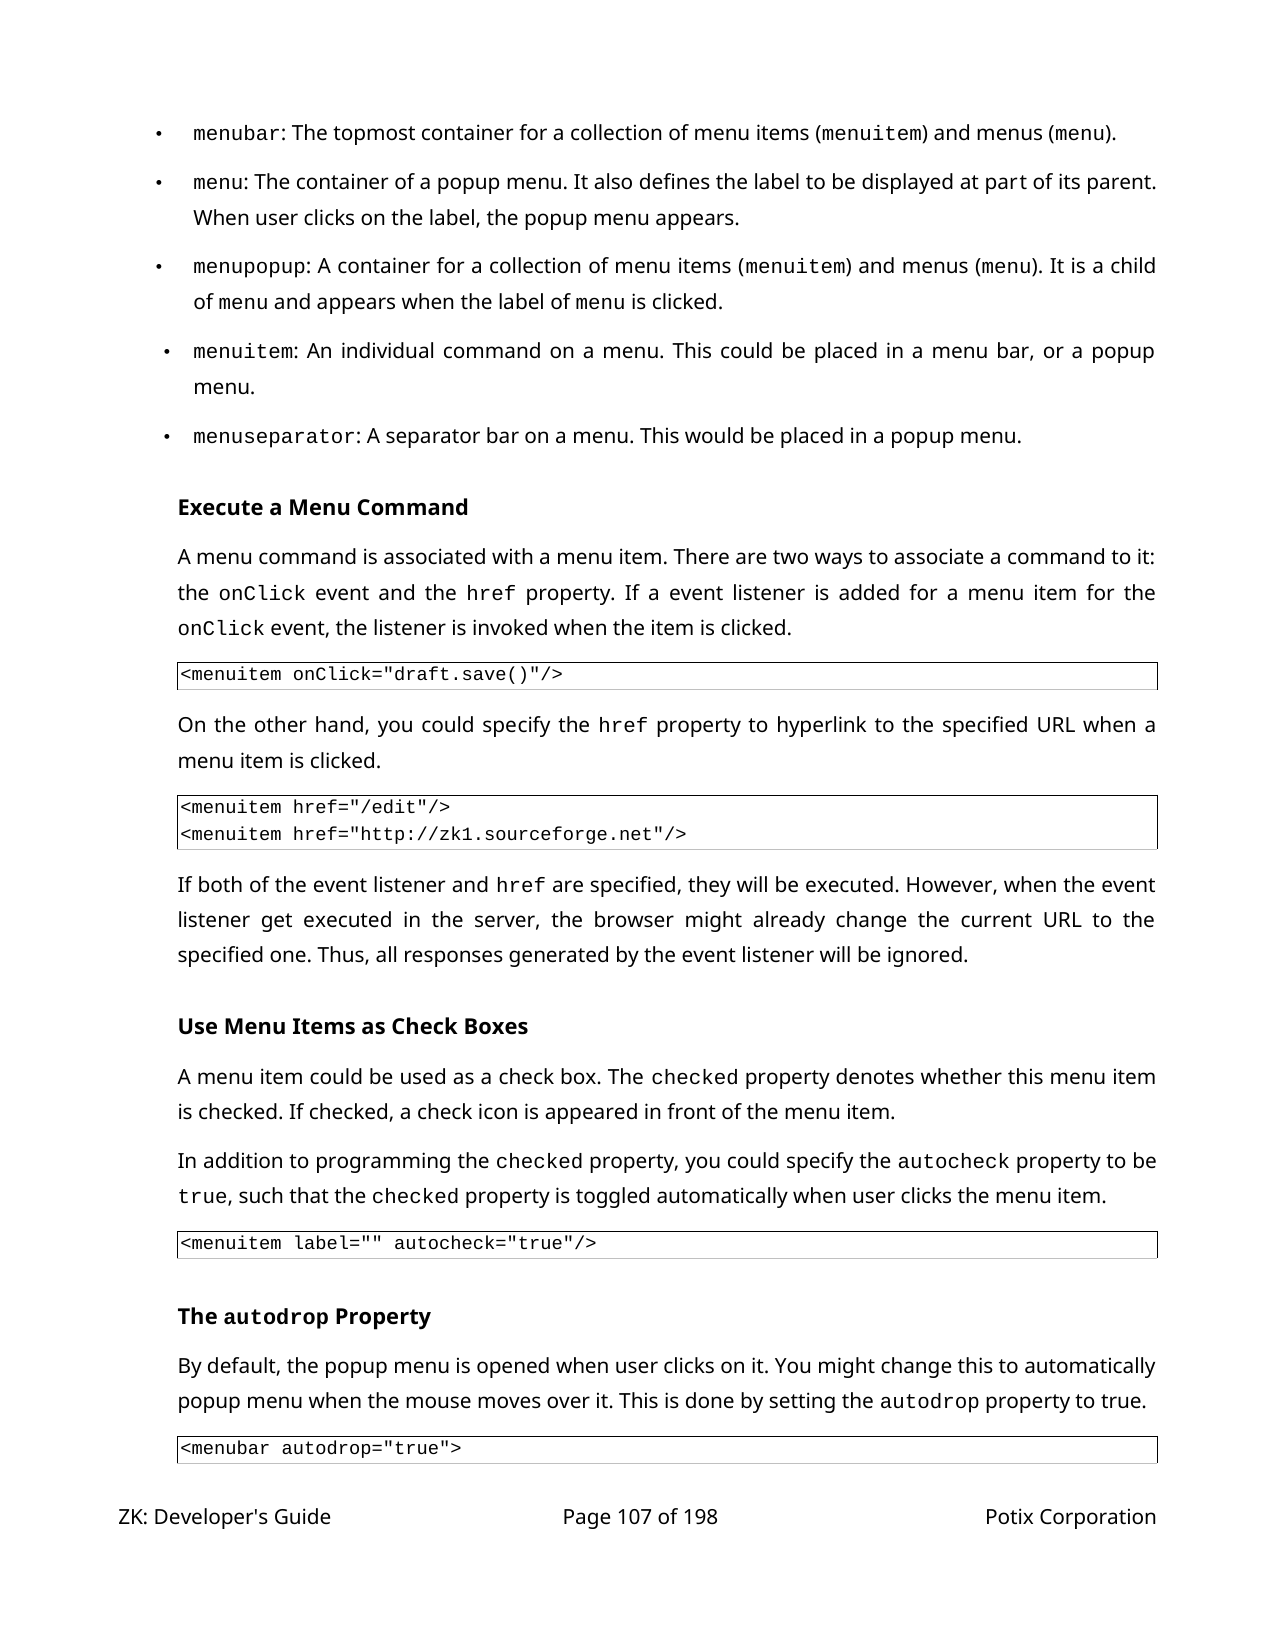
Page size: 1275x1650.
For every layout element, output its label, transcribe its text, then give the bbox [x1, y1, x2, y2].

text A menu item could be used as a check box. The checked property denotes whether this menu item is checked. If checked, a check icon is appeared in front of the menu item. [177, 1062, 1157, 1126]
text <menuitem href="http://zk1.sourceforge.net"/> [178, 822, 1157, 849]
subtitle The autodrop Property [177, 1301, 1157, 1331]
text <menubar autodrop="true"> [178, 1437, 1157, 1463]
subtitle Execute a Menu Command [177, 492, 1157, 522]
text A menu command is associated with a menu item. There are two ways to associate a command to it: the onClick event and the href property. If a event listener is added for a menu item for the onClick event, the listener is invoked when the item is clicked. [177, 542, 1157, 642]
list menuseparator: A separator bar on a menu. This would be placed in a popup menu. [164, 421, 1157, 449]
subtitle Use Menu Items as Check Boxes [177, 1011, 1157, 1041]
list menubar: The topmost container for a collection of menu items (menuitem) and menus (menu). [156, 118, 1157, 147]
text In addition to programming the checked property, you could specify the autocheck property to be true, such that the checked property is toggled automatically when user clicks the menu item. [177, 1146, 1157, 1210]
text By default, the popup menu is opened when user clicks on it. You might change this to automatically popup menu when the mouse moves over it. This is done by setting the autodrop property to true. [177, 1351, 1157, 1415]
list menupopup: A container for a collection of menu items (menuitem) and menus (menu). It is a child of menu and appears when the label of menu is clicked. [156, 252, 1157, 316]
text <menuitem label="" autocheck="true"/> [178, 1232, 1157, 1258]
text On the other hand, you could specify the href property to hyperlink to the specified URL when a menu item is clicked. [177, 710, 1157, 774]
text <menuitem onClick="draft.save()"/> [178, 663, 1157, 689]
text If both of the event listener and href are specified, they will be executed. However, when the event listener get executed in the server, the browser might already change the current URL to the specified one. Thus, all responses generated by the event listener will be ignored. [177, 870, 1157, 969]
list menu: The container of a popup menu. It also defines the label to be displayed at part of its parent. When user clicks on the label, the popup menu appears. [156, 167, 1157, 231]
list menuitem: An individual command on a menu. This could be placed in a menu bar, or a popup menu. [164, 336, 1157, 400]
text <menuitem href="/edit"/> [178, 796, 1157, 819]
